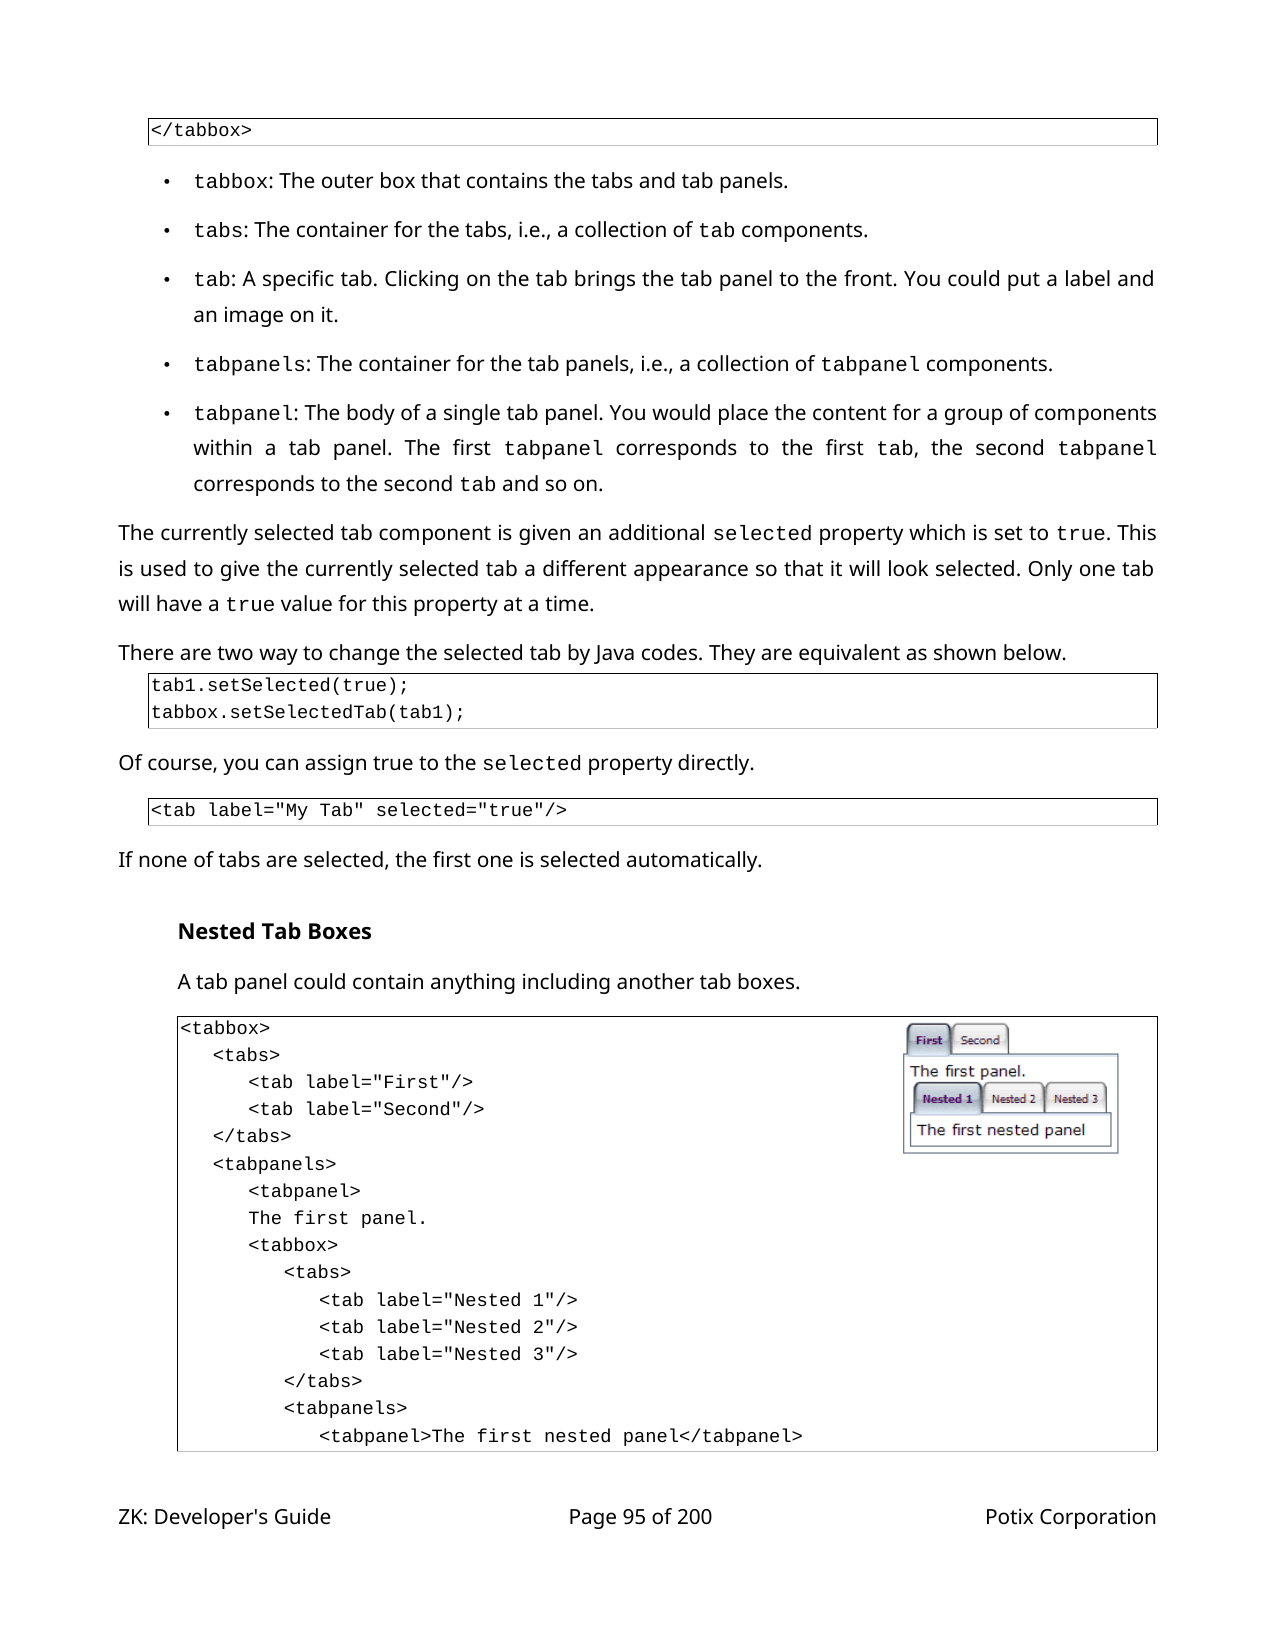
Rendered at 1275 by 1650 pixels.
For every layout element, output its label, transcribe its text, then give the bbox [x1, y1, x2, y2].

text <tabbox> [178, 1017, 1157, 1040]
picture [902, 1019, 1122, 1156]
text [1122, 1097, 1157, 1121]
text <tab label="My Tab" selected="true"/> [149, 799, 1157, 825]
text A tab panel could contain anything including another tab boxes. [177, 967, 1157, 995]
text <tabbox> [178, 1233, 1157, 1257]
text </tabs> [178, 1369, 1157, 1393]
text <tabpanel> [178, 1179, 1157, 1203]
text <tabs> [178, 1260, 1157, 1284]
text [1122, 1124, 1157, 1149]
text <tab label="Second"/> [178, 1097, 902, 1121]
text <tab label="Nested 3"/> [178, 1342, 1157, 1366]
text [1122, 1043, 1157, 1067]
subtitle Nested Tab Boxes [177, 916, 1157, 946]
text <tabpanels> [178, 1152, 1157, 1176]
list tabbox: The outer box that contains the tabs and tab panels. [164, 166, 1157, 194]
text [1122, 1070, 1157, 1094]
text <tab label="Nested 2"/> [178, 1315, 1157, 1339]
text tabbox.setSelectedTab(tab1); [149, 700, 1157, 728]
text tab1.setSelected(true); [149, 674, 1157, 697]
text </tabbox> [149, 119, 1157, 145]
text If none of tabs are selected, the first one is selected automatically. [118, 845, 1157, 874]
list tabpanel: The body of a single tab panel. You would place the content for a group of components within a tab panel. The first tabpanel corresponds to the first tab, the second tabpanel corresponds to the second tab and so on. [164, 398, 1157, 497]
text Of course, you can assign true to the selected property directly. [118, 748, 1157, 777]
text The first panel. [178, 1206, 1157, 1230]
text <tab label="Nested 1"/> [178, 1287, 1157, 1312]
text <tabpanel>The first nested panel</tabpanel> [178, 1423, 1157, 1451]
list tabs: The container for the tabs, i.e., a collection of tab components. [164, 215, 1157, 244]
text </tabs> [178, 1124, 902, 1149]
text The currently selected tab component is given an additional selected property which is set to true. This is used to give the currently selected tab a different appearance so that it will look selected. Only one tab will have a true value for this property at a time. [118, 518, 1157, 617]
list tabpanels: The container for the tab panels, i.e., a collection of tabpanel components. [164, 349, 1157, 377]
text <tab label="First"/> [178, 1070, 902, 1094]
list tab: A specific tab. Clicking on the tab brings the tab panel to the front. You could put a label and an image on it. [164, 264, 1157, 328]
text There are two way to change the selected tab by Java codes. They are equivalent as shown below. [118, 638, 1157, 666]
text <tabpanels> [178, 1396, 1157, 1421]
text <tabs> [178, 1043, 902, 1067]
